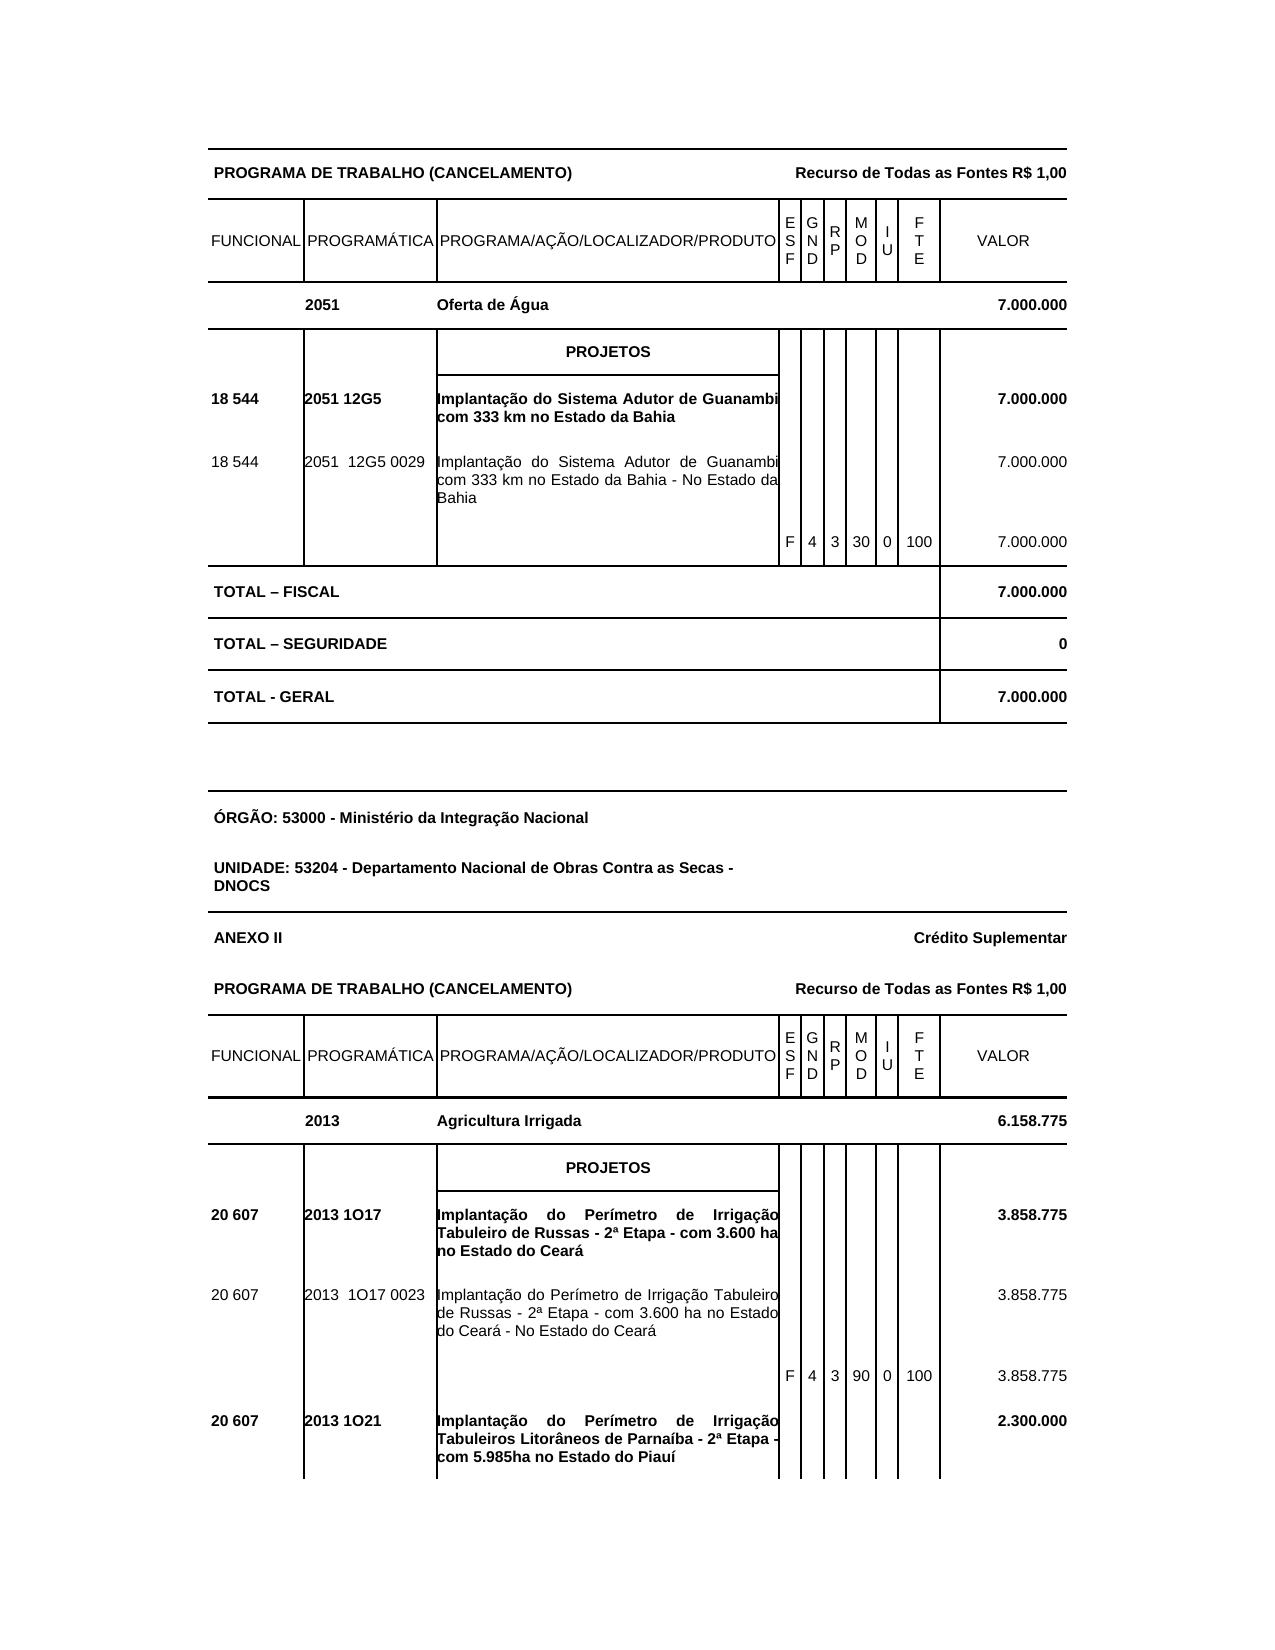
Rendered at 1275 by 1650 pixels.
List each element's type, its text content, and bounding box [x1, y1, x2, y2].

table_cell [847, 1273, 875, 1353]
table_cell [780, 330, 800, 374]
table_cell [802, 330, 823, 374]
table_cell [847, 374, 875, 439]
table_cell PROGRAMA DE TRABALHO (CANCELAMENTO) [208, 963, 779, 1013]
table_cell Oferta de Água [437, 283, 940, 327]
table_cell [825, 330, 845, 374]
table_cell 18 544 [208, 374, 303, 439]
table_cell 0 [877, 1354, 897, 1398]
table_cell 2013 [208, 1099, 437, 1143]
table_cell [802, 439, 823, 520]
table_cell [438, 520, 778, 564]
table_cell [825, 1190, 845, 1273]
table_cell 20 607 [208, 1273, 303, 1353]
table_cell 7.000.000 [941, 374, 1067, 439]
table_cell [877, 1273, 897, 1353]
table_cell [802, 1145, 823, 1190]
table_cell [802, 1273, 823, 1353]
table_cell [305, 330, 436, 374]
table_cell [877, 374, 897, 439]
table_cell 20 607 [208, 1398, 303, 1479]
table_cell [847, 1145, 875, 1190]
table_cell [847, 1190, 875, 1273]
table_cell [208, 1145, 303, 1190]
table_cell [208, 520, 303, 564]
table_cell [899, 1190, 939, 1273]
table_cell 4 [802, 1354, 823, 1398]
table_cell I U [877, 200, 897, 281]
table_cell [847, 330, 875, 374]
table_cell PROGRAMÁTICA [305, 200, 436, 281]
table_cell [825, 1398, 845, 1479]
table_cell [780, 374, 800, 439]
table_cell E S F [780, 1016, 800, 1096]
table_cell Implantação do Sistema Adutor de Guanambi com 333 km no Estado da Bahia [438, 376, 778, 439]
table_cell [780, 1398, 800, 1479]
table_cell [899, 374, 939, 439]
table_cell [877, 1190, 897, 1273]
table_cell Recurso de Todas as Fontes R$ 1,00 [779, 150, 1067, 198]
table_cell TOTAL - GERAL [208, 671, 939, 722]
table_cell 2013 1O17 [305, 1190, 436, 1273]
table_cell 0 [941, 619, 1067, 669]
table_cell 2013 1O17 0023 [305, 1273, 436, 1353]
table_cell ANEXO II [208, 913, 779, 963]
table_cell [877, 1145, 897, 1190]
table_cell R P [825, 1016, 845, 1096]
table_cell F [780, 520, 800, 564]
table_cell [877, 1398, 897, 1479]
table_cell 2051 [208, 283, 437, 327]
table_cell I U [877, 1016, 897, 1096]
table_cell 7.000.000 [941, 671, 1067, 722]
table_cell VALOR [941, 200, 1067, 281]
table_cell VALOR [941, 1016, 1067, 1096]
table_cell 3 [825, 1354, 845, 1398]
table_cell [208, 724, 940, 790]
table_cell Implantação do Perímetro de Irrigação Tabuleiros Litorâneos de Parnaíba - 2ª Etapa - com 5.985ha no Estado do Piauí [438, 1398, 778, 1479]
table_cell TOTAL – FISCAL [208, 567, 939, 617]
table_cell UNIDADE: 53204 - Departamento Nacional de Obras Contra as Secas - DNOCS [208, 843, 779, 911]
table_cell [899, 1398, 939, 1479]
table_cell [802, 1190, 823, 1273]
table_cell FUNCIONAL [208, 1016, 303, 1096]
table_cell 2013 1O21 [305, 1398, 436, 1479]
table_cell [802, 374, 823, 439]
table_cell Implantação do Sistema Adutor de Guanambi com 333 km no Estado da Bahia - No Estado da Bahia [438, 439, 778, 520]
table_cell 4 [802, 520, 823, 564]
table_cell Projetos [438, 330, 778, 374]
table_cell R P [825, 200, 845, 281]
table_cell Recurso de Todas as Fontes R$ 1,00 [779, 963, 1067, 1013]
table_cell [780, 1273, 800, 1353]
table_cell [941, 330, 1067, 374]
table_cell PROGRAMA DE TRABALHO (CANCELAMENTO) [208, 150, 779, 198]
table_cell [847, 439, 875, 520]
table_cell [899, 330, 939, 374]
table_cell [825, 1273, 845, 1353]
table_cell 3 [825, 520, 845, 564]
table_cell 2.300.000 [941, 1398, 1067, 1479]
table_cell 0 [877, 520, 897, 564]
table_cell 90 [847, 1354, 875, 1398]
table_cell 7.000.000 [941, 439, 1067, 520]
table_cell [780, 1190, 800, 1273]
table_cell 3.858.775 [941, 1354, 1067, 1398]
table_cell F T E [899, 200, 939, 281]
table_cell 100 [899, 1354, 939, 1398]
table_cell [825, 1145, 845, 1190]
table_cell 3.858.775 [941, 1273, 1067, 1353]
table_cell M O D [847, 200, 875, 281]
table_cell PROGRAMÁTICA [305, 1016, 436, 1096]
table_cell F T E [899, 1016, 939, 1096]
table_cell [780, 1145, 800, 1190]
table_cell 6.158.775 [940, 1099, 1067, 1143]
table_cell 7.000.000 [941, 567, 1067, 617]
table_cell 2051 12G5 [305, 374, 436, 439]
table_cell M O D [847, 1016, 875, 1096]
table_cell [899, 1273, 939, 1353]
table_cell [305, 520, 436, 564]
table_cell 7.000.000 [940, 283, 1067, 327]
table_cell E S F [780, 200, 800, 281]
table_cell [825, 439, 845, 520]
table_cell [438, 1354, 778, 1398]
table_cell ÓRGÃO: 53000 - Ministério da Integração Nacional [208, 792, 1067, 842]
table_cell [877, 330, 897, 374]
table_cell [780, 439, 800, 520]
table_cell Implantação do Perímetro de Irrigação Tabuleiro de Russas - 2ª Etapa - com 3.600 ha no Estado do Ceará [438, 1192, 778, 1273]
table_cell 18 544 [208, 439, 303, 520]
table_cell [305, 1145, 436, 1190]
table_cell [847, 1398, 875, 1479]
table_cell PROGRAMA/AÇÃO/LOCALIZADOR/PRODUTO [438, 200, 778, 281]
table_cell [825, 374, 845, 439]
table_cell [208, 330, 303, 374]
table_cell 7.000.000 [941, 520, 1067, 564]
table_cell 20 607 [208, 1190, 303, 1273]
table_cell [305, 1354, 436, 1398]
table_cell Agricultura Irrigada [437, 1099, 940, 1143]
table_cell Projetos [438, 1145, 778, 1190]
table_cell 30 [847, 520, 875, 564]
table_cell [802, 1398, 823, 1479]
table_cell [779, 843, 1067, 911]
table_cell Implantação do Perímetro de Irrigação Tabuleiro de Russas - 2ª Etapa - com 3.600 ha no Estado do Ceará - No Estado do Ceará [438, 1273, 778, 1353]
table_cell [208, 1354, 303, 1398]
table_cell Crédito Suplementar [779, 913, 1067, 963]
table_cell [941, 1145, 1067, 1190]
table_cell TOTAL – SEGURIDADE [208, 619, 939, 669]
table_cell [940, 724, 1067, 790]
table_cell FUNCIONAL [208, 200, 303, 281]
table_cell 100 [899, 520, 939, 564]
table_cell [899, 1145, 939, 1190]
table_cell [899, 439, 939, 520]
table_cell G N D [802, 1016, 823, 1096]
table_cell [877, 439, 897, 520]
table_cell PROGRAMA/AÇÃO/LOCALIZADOR/PRODUTO [438, 1016, 778, 1096]
table_cell 2051 12G5 0029 [305, 439, 436, 520]
table_cell G N D [802, 200, 823, 281]
table_cell F [780, 1354, 800, 1398]
table_cell 3.858.775 [941, 1190, 1067, 1273]
